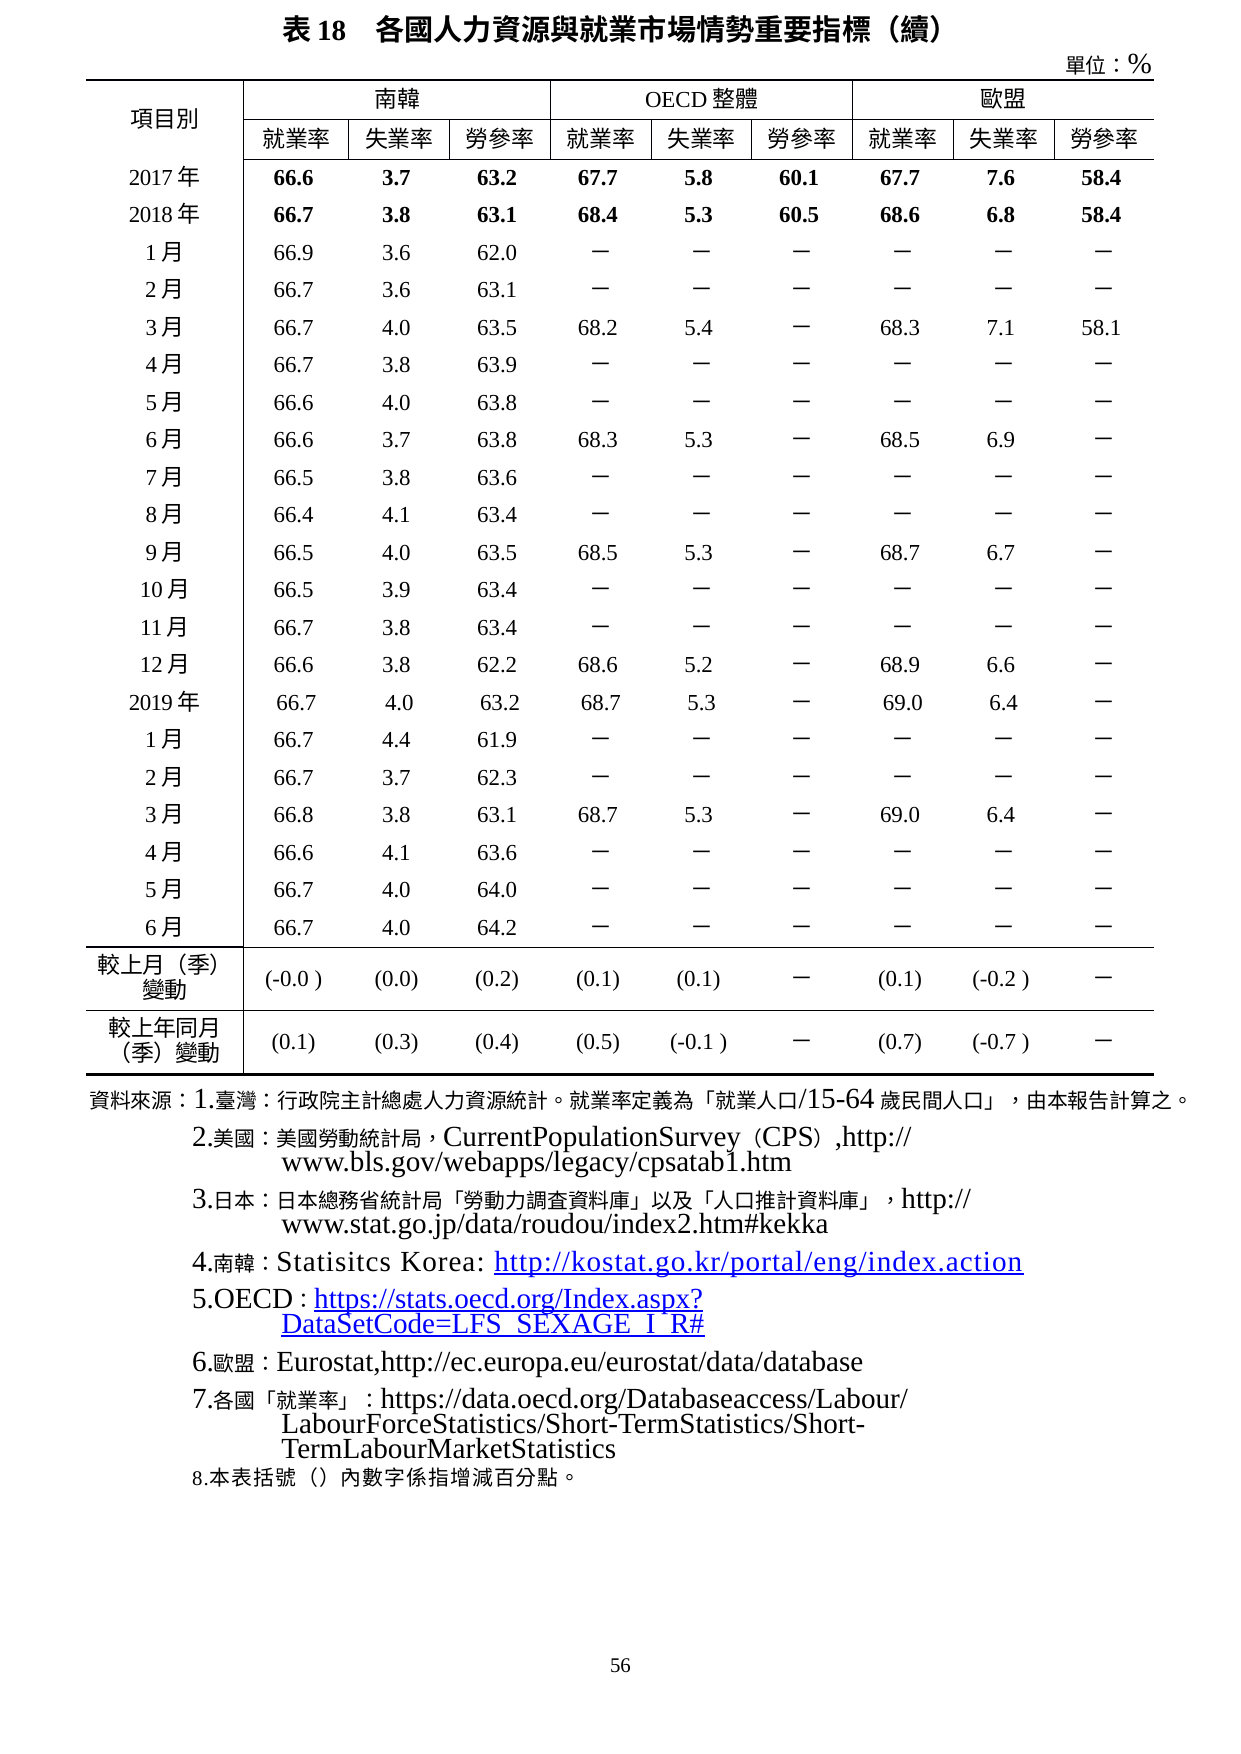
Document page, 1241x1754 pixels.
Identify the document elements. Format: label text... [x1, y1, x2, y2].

table_cell (0.3) [349, 1011, 449, 1073]
table_cell 63.2 [449, 160, 550, 196]
table_cell 1月 [86, 721, 243, 759]
table_cell 66.7 [244, 609, 349, 646]
table_cell － [852, 609, 953, 646]
table_cell － [1054, 909, 1154, 946]
table_cell 5.3 [651, 196, 752, 234]
table_cell － [752, 796, 852, 834]
table_cell － [1054, 721, 1154, 759]
table_cell － [651, 871, 752, 909]
table_cell 69.0 [852, 796, 953, 834]
table_cell － [752, 646, 852, 684]
table_cell － [1054, 1011, 1154, 1073]
table_cell － [752, 271, 852, 309]
table_cell 66.4 [244, 496, 349, 534]
table_cell 66.7 [244, 196, 349, 234]
table_cell － [1054, 609, 1154, 646]
table_cell － [852, 346, 953, 384]
table_cell 3.7 [349, 759, 449, 796]
table_cell 66.6 [244, 834, 349, 871]
table_cell － [1054, 534, 1154, 571]
table_cell 66.7 [244, 346, 349, 384]
table_cell － [1054, 948, 1154, 1010]
table_cell － [550, 346, 651, 384]
table_cell － [1054, 346, 1154, 384]
table_cell － [752, 721, 852, 759]
table_cell 66.9 [244, 234, 349, 271]
table_cell － [651, 459, 752, 496]
table_cell － [953, 609, 1054, 646]
text 表18 各國人力資源與就業市場情勢重要指標（續） [177, 21, 1063, 46]
table_cell 66.6 [244, 421, 349, 459]
table_cell － [651, 571, 752, 609]
table_cell － [953, 346, 1054, 384]
table_cell 64.0 [449, 871, 550, 909]
table_cell － [550, 909, 651, 946]
table_cell － [852, 871, 953, 909]
table_cell 62.3 [449, 759, 550, 796]
table_cell 58.1 [1054, 309, 1154, 346]
table_cell 7.1 [953, 309, 1054, 346]
table_cell － [1054, 421, 1154, 459]
table_cell － [550, 609, 651, 646]
table_cell 66.7 [244, 684, 349, 721]
table_cell 5.4 [651, 309, 752, 346]
table_cell － [550, 234, 651, 271]
table_cell 6.4 [953, 684, 1054, 721]
table_cell 61.9 [449, 721, 550, 759]
table_cell 3.8 [349, 646, 449, 684]
table_cell 60.5 [752, 196, 852, 234]
table_cell － [550, 571, 651, 609]
table_cell 4.4 [349, 721, 449, 759]
table_cell － [1054, 684, 1154, 721]
table_cell (0.5) [550, 1011, 651, 1073]
table_cell 3.6 [349, 271, 449, 309]
table_cell － [651, 909, 752, 946]
text 4.南韓：Statisitcs Korea: http://kostat.go.kr/portal/eng/index.action [192, 1251, 1063, 1276]
table_cell (0.4) [449, 1011, 550, 1073]
table_cell 66.7 [244, 909, 349, 946]
table_cell － [953, 271, 1054, 309]
table_cell － [752, 534, 852, 571]
table_cell － [550, 834, 651, 871]
table_cell － [550, 759, 651, 796]
table_cell － [752, 759, 852, 796]
table_cell 66.6 [244, 646, 349, 684]
table_cell 67.7 [852, 160, 953, 196]
table_cell 就業率 [853, 120, 953, 158]
text 7.各國「就業率」：https://data.oecd.org/Databaseaccess/Labour/LabourForceStatistics/Short-TermStatistics/Short-TermLabourMarketStatistics [192, 1389, 1063, 1464]
table_cell 68.2 [550, 309, 651, 346]
table_cell 2017年 [86, 159, 243, 196]
table_cell 66.8 [244, 796, 349, 834]
table_cell － [752, 1011, 852, 1073]
table_cell 4.0 [349, 684, 449, 721]
table_cell 60.1 [752, 160, 852, 196]
table_cell 8月 [86, 496, 243, 534]
table_cell 6.6 [953, 646, 1054, 684]
table_cell 勞參率 [450, 120, 550, 158]
table_cell 67.7 [550, 160, 651, 196]
table_cell － [550, 271, 651, 309]
table_cell 68.7 [852, 534, 953, 571]
table_cell 63.9 [449, 346, 550, 384]
table_cell 58.4 [1054, 196, 1154, 234]
table_cell － [953, 909, 1054, 946]
table_cell 63.5 [449, 309, 550, 346]
table_cell － [752, 871, 852, 909]
table_cell 6.4 [953, 796, 1054, 834]
table_cell － [752, 234, 852, 271]
table_cell － [953, 384, 1054, 421]
table_cell 11月 [86, 609, 243, 646]
table_cell － [752, 609, 852, 646]
table_cell － [651, 234, 752, 271]
text 8.本表括號（）內數字係指增減百分點。 [192, 1464, 1063, 1491]
table_cell － [752, 496, 852, 534]
table_cell 1月 [86, 234, 243, 271]
table_cell 63.1 [449, 796, 550, 834]
table_cell 5.3 [651, 421, 752, 459]
table_cell 63.8 [449, 421, 550, 459]
table_cell 3.6 [349, 234, 449, 271]
table_cell 6.8 [953, 196, 1054, 234]
table_cell － [953, 459, 1054, 496]
text 2.美國：美國勞動統計局，CurrentPopulationSurvey（CPS）,http://www.bls.gov/webapps/legacy/cpsatab1.htm [192, 1126, 1063, 1176]
table_cell － [953, 496, 1054, 534]
table_cell 66.6 [244, 384, 349, 421]
table_cell － [953, 721, 1054, 759]
table_cell 失業率 [652, 120, 751, 158]
table_cell － [752, 346, 852, 384]
table_cell 5.8 [651, 160, 752, 196]
table_cell 3.8 [349, 459, 449, 496]
table_cell 63.1 [449, 196, 550, 234]
text 5.OECD：https://stats.oecd.org/Index.aspx?DataSetCode=LFS_SEXAGE_I_R# [192, 1289, 1063, 1339]
table_cell 66.5 [244, 571, 349, 609]
table_cell 失業率 [954, 120, 1054, 158]
table_cell 5.3 [651, 796, 752, 834]
table_cell 5.3 [651, 534, 752, 571]
table_cell 63.4 [449, 571, 550, 609]
table_cell － [752, 571, 852, 609]
table_cell － [1054, 496, 1154, 534]
table_cell 5月 [86, 384, 243, 421]
table_cell － [752, 459, 852, 496]
table_cell 3.7 [349, 421, 449, 459]
table_cell 4.0 [349, 384, 449, 421]
table_cell － [550, 871, 651, 909]
table_cell 4月 [86, 346, 243, 384]
table_cell 63.4 [449, 496, 550, 534]
table_cell (0.1) [852, 948, 953, 1010]
table_cell 3月 [86, 309, 243, 346]
table_header 項目別 [86, 81, 243, 158]
table_cell － [651, 271, 752, 309]
table_cell 68.4 [550, 196, 651, 234]
table_cell 就業率 [551, 120, 651, 158]
table_cell 66.7 [244, 271, 349, 309]
table_cell － [852, 496, 953, 534]
table_cell 63.6 [449, 459, 550, 496]
table_cell － [852, 234, 953, 271]
table_cell 勞參率 [1055, 120, 1154, 158]
table_cell 68.3 [852, 309, 953, 346]
table_cell 66.7 [244, 871, 349, 909]
table_cell 3.8 [349, 609, 449, 646]
table_cell － [953, 571, 1054, 609]
table_cell 就業率 [244, 120, 348, 158]
text 資料來源：1.臺灣：行政院主計總處人力資源統計。就業率定義為「就業人口/15-64歲民間人口」，由本報告計算之。 [89, 1089, 1181, 1114]
table_cell 3.8 [349, 796, 449, 834]
table_cell 66.5 [244, 534, 349, 571]
table_cell 63.2 [449, 684, 550, 721]
table_cell (-0.1 ) [651, 1011, 752, 1073]
table_cell 6月 [86, 909, 243, 946]
table_cell 68.6 [852, 196, 953, 234]
table_cell 66.5 [244, 459, 349, 496]
table_cell 5.2 [651, 646, 752, 684]
table_cell 3月 [86, 796, 243, 834]
table_cell － [852, 384, 953, 421]
table_cell 63.6 [449, 834, 550, 871]
table_cell 6.9 [953, 421, 1054, 459]
table_cell － [1054, 384, 1154, 421]
table_cell 63.1 [449, 271, 550, 309]
table_cell － [852, 759, 953, 796]
table_cell － [1054, 871, 1154, 909]
table_cell (-0.7 ) [953, 1011, 1054, 1073]
table_cell (0.2) [449, 948, 550, 1010]
table_cell 較上年同月（季）變動 [86, 1011, 243, 1073]
table_cell － [550, 384, 651, 421]
table_cell － [651, 384, 752, 421]
table_cell 64.2 [449, 909, 550, 946]
table_cell － [852, 834, 953, 871]
table_cell － [852, 909, 953, 946]
text 6.歐盟：Eurostat,http://ec.europa.eu/eurostat/data/database [192, 1351, 1063, 1376]
table_cell － [852, 459, 953, 496]
table_cell － [550, 721, 651, 759]
table_cell 63.5 [449, 534, 550, 571]
table_cell (-0.0 ) [244, 948, 349, 1010]
table_cell － [1054, 234, 1154, 271]
table_cell － [1054, 271, 1154, 309]
table_cell － [550, 459, 651, 496]
table_cell － [752, 948, 852, 1010]
text 單位：% [198, 46, 1151, 79]
table_cell 62.2 [449, 646, 550, 684]
table_cell 6月 [86, 421, 243, 459]
table_cell 12月 [86, 646, 243, 684]
table_cell 7月 [86, 459, 243, 496]
table_cell 勞參率 [752, 120, 852, 158]
table_cell 68.5 [550, 534, 651, 571]
table_cell － [1054, 796, 1154, 834]
table_cell 69.0 [852, 684, 953, 721]
table_cell (0.7) [852, 1011, 953, 1073]
table_cell － [752, 421, 852, 459]
table_cell 3.9 [349, 571, 449, 609]
table_cell 3.8 [349, 346, 449, 384]
table_cell － [752, 909, 852, 946]
table_cell － [1054, 834, 1154, 871]
table_cell － [752, 834, 852, 871]
table_cell － [651, 721, 752, 759]
table_cell 62.0 [449, 234, 550, 271]
table_cell 4.0 [349, 909, 449, 946]
table_cell 較上月（季） 變動 [86, 948, 243, 1010]
table_cell 10月 [86, 571, 243, 609]
table_cell 68.7 [550, 796, 651, 834]
table_cell － [852, 571, 953, 609]
table_cell 9月 [86, 534, 243, 571]
table_cell － [752, 384, 852, 421]
table_header OECD整體 [551, 81, 852, 119]
table_cell － [852, 271, 953, 309]
table_cell － [953, 234, 1054, 271]
table_cell 2018年 [86, 196, 243, 234]
table_cell (0.0) [349, 948, 449, 1010]
table_cell － [651, 834, 752, 871]
table_cell － [852, 721, 953, 759]
table_cell (0.1) [651, 948, 752, 1010]
table_cell 2月 [86, 759, 243, 796]
table_cell － [1054, 646, 1154, 684]
table_cell 4月 [86, 834, 243, 871]
table_cell 68.3 [550, 421, 651, 459]
table_cell 4.1 [349, 834, 449, 871]
table_cell 2月 [86, 271, 243, 309]
text 3.日本：日本總務省統計局「勞動力調査資料庫」以及「人口推計資料庫」，http://www.stat.go.jp/data/roudou/index2.htm#kekka [192, 1189, 1063, 1239]
table_cell 66.7 [244, 759, 349, 796]
table_cell － [651, 496, 752, 534]
table_cell － [752, 684, 852, 721]
table_cell 4.0 [349, 309, 449, 346]
table_cell 3.7 [349, 160, 449, 196]
table_cell 4.1 [349, 496, 449, 534]
table_cell (0.1) [244, 1011, 349, 1073]
table_cell 68.5 [852, 421, 953, 459]
table_cell 2019年 [86, 684, 243, 721]
table_cell 68.9 [852, 646, 953, 684]
table_cell － [953, 871, 1054, 909]
table_cell 4.0 [349, 534, 449, 571]
table_cell 66.6 [244, 160, 349, 196]
table_cell 63.4 [449, 609, 550, 646]
table_cell 7.6 [953, 160, 1054, 196]
table_cell 66.7 [244, 309, 349, 346]
table_cell 6.7 [953, 534, 1054, 571]
table_cell － [1054, 571, 1154, 609]
table_cell － [953, 759, 1054, 796]
table_cell (-0.2 ) [953, 948, 1054, 1010]
table_cell (0.1) [550, 948, 651, 1010]
table_header 南韓 [244, 81, 550, 119]
table_cell 68.7 [550, 684, 651, 721]
table_cell － [651, 609, 752, 646]
table_cell 58.4 [1054, 160, 1154, 196]
table_cell － [1054, 459, 1154, 496]
table_cell － [651, 759, 752, 796]
table_cell 68.6 [550, 646, 651, 684]
table_cell 63.8 [449, 384, 550, 421]
table_cell 66.7 [244, 721, 349, 759]
table_cell － [752, 309, 852, 346]
table_cell － [550, 496, 651, 534]
table_cell 失業率 [349, 120, 449, 158]
table_cell － [953, 834, 1054, 871]
table_cell 5月 [86, 871, 243, 909]
table_cell 3.8 [349, 196, 449, 234]
table_header 歐盟 [853, 81, 1154, 119]
table_cell 4.0 [349, 871, 449, 909]
table_cell － [651, 346, 752, 384]
table_cell 5.3 [651, 684, 752, 721]
table_cell － [1054, 759, 1154, 796]
